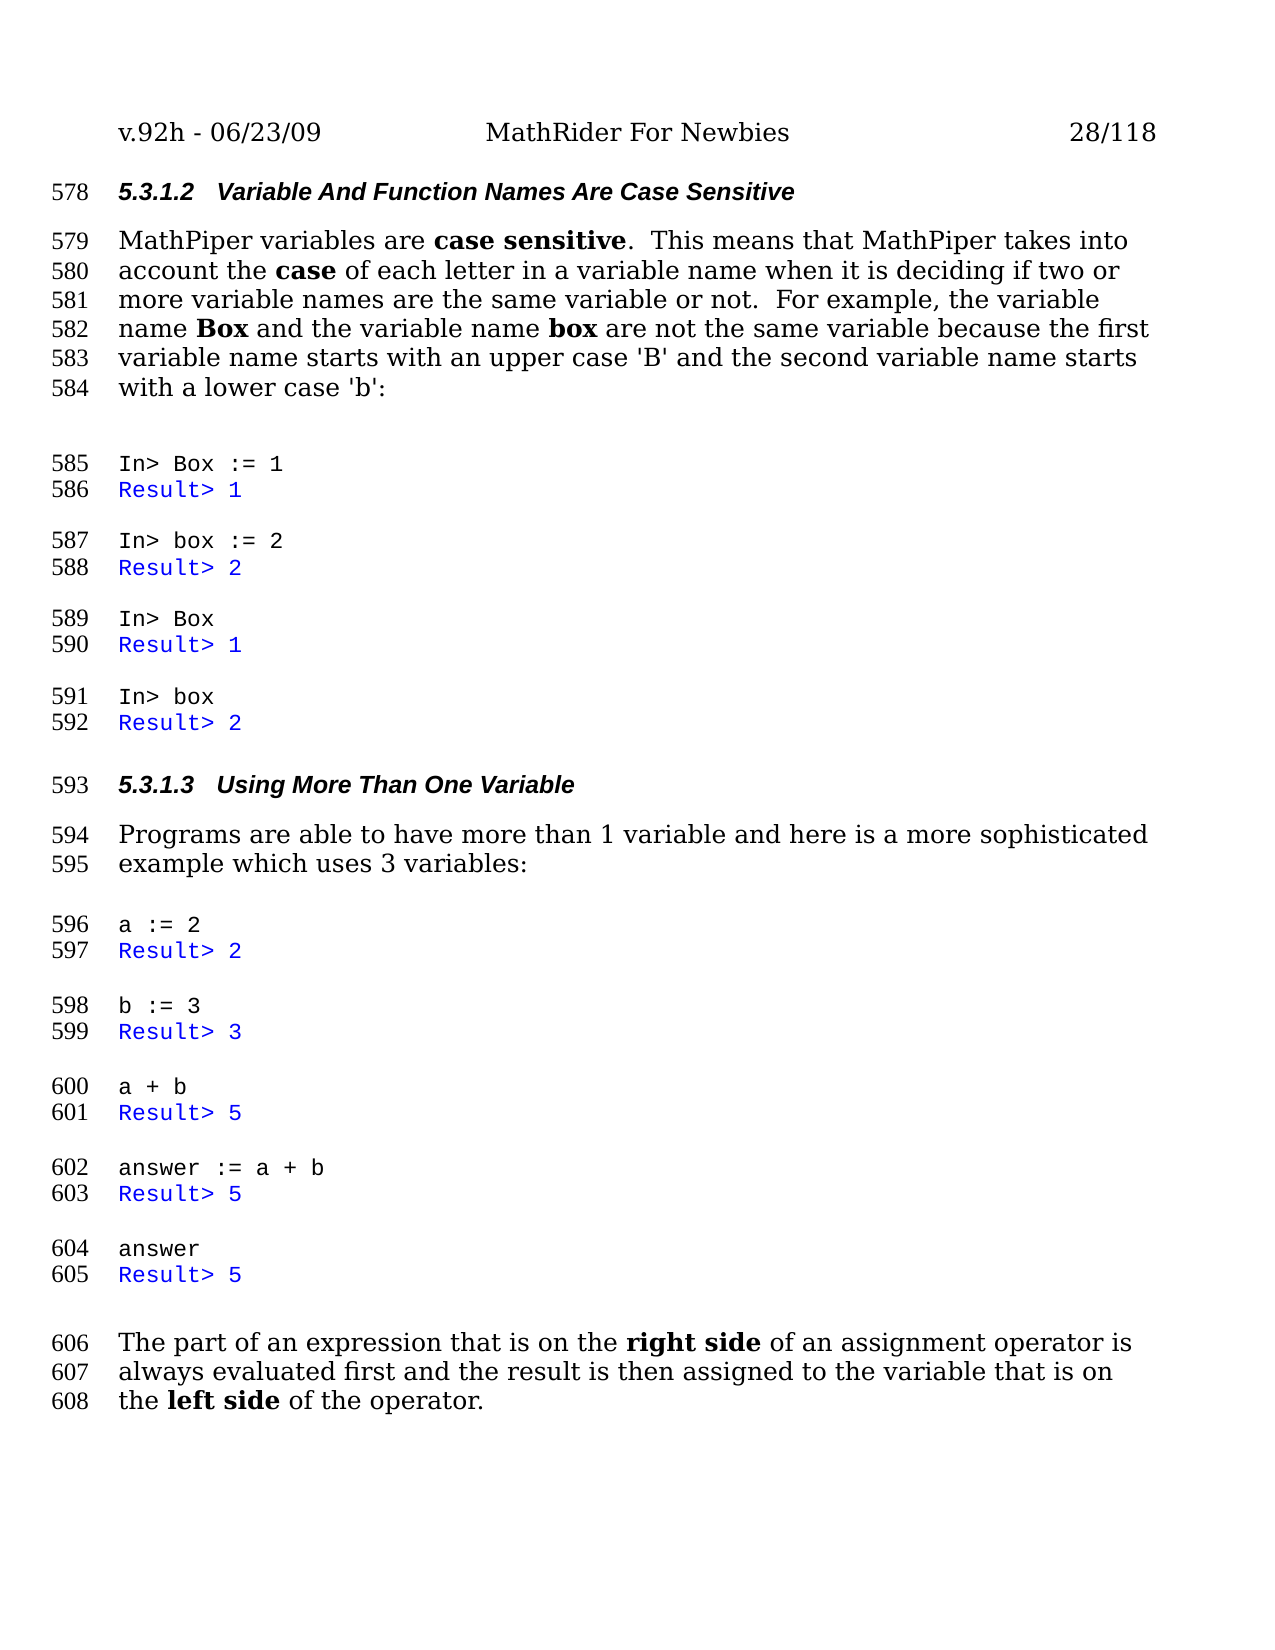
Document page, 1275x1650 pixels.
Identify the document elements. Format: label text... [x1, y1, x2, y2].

text In> box := 2 [118, 530, 1157, 556]
text In> Box := 1 [118, 452, 1157, 478]
text In> Box [118, 608, 1157, 634]
subtitle Using More Than One Variable [118, 770, 1157, 799]
text Result> 2 [118, 556, 1157, 582]
text Result> 2 [118, 939, 1157, 965]
text Result> 5 [118, 1263, 1157, 1289]
text Result> 2 [118, 711, 1157, 737]
subtitle Variable And Function Names Are Case Sensitive [118, 177, 1157, 205]
text The part of an expression that is on the right side of an assignment operator is always evaluated first and the result is then assigned to the variable that is on the left side of the operator. [118, 1328, 1157, 1416]
text Result> 1 [118, 478, 1157, 504]
text In> box [118, 686, 1157, 711]
text Programs are able to have more than 1 variable and here is a more sophisticated example which uses 3 variables: [118, 820, 1157, 878]
text answer := a + b [118, 1157, 1157, 1182]
text Result> 5 [118, 1101, 1157, 1127]
text Result> 3 [118, 1020, 1157, 1046]
text a := 2 [118, 913, 1157, 939]
text Result> 5 [118, 1182, 1157, 1208]
text b := 3 [118, 994, 1157, 1020]
text Result> 1 [118, 634, 1157, 659]
text a + b [118, 1076, 1157, 1101]
text answer [118, 1238, 1157, 1263]
text MathPiper variables are case sensitive. This means that MathPiper takes into account the case of each letter in a variable name when it is deciding if two or more variable names are the same variable or not. For example, the variable name Box and the variable name box are not the same variable because the first variable name starts with an upper case 'B' and the second variable name starts with a lower case 'b': [118, 226, 1157, 402]
